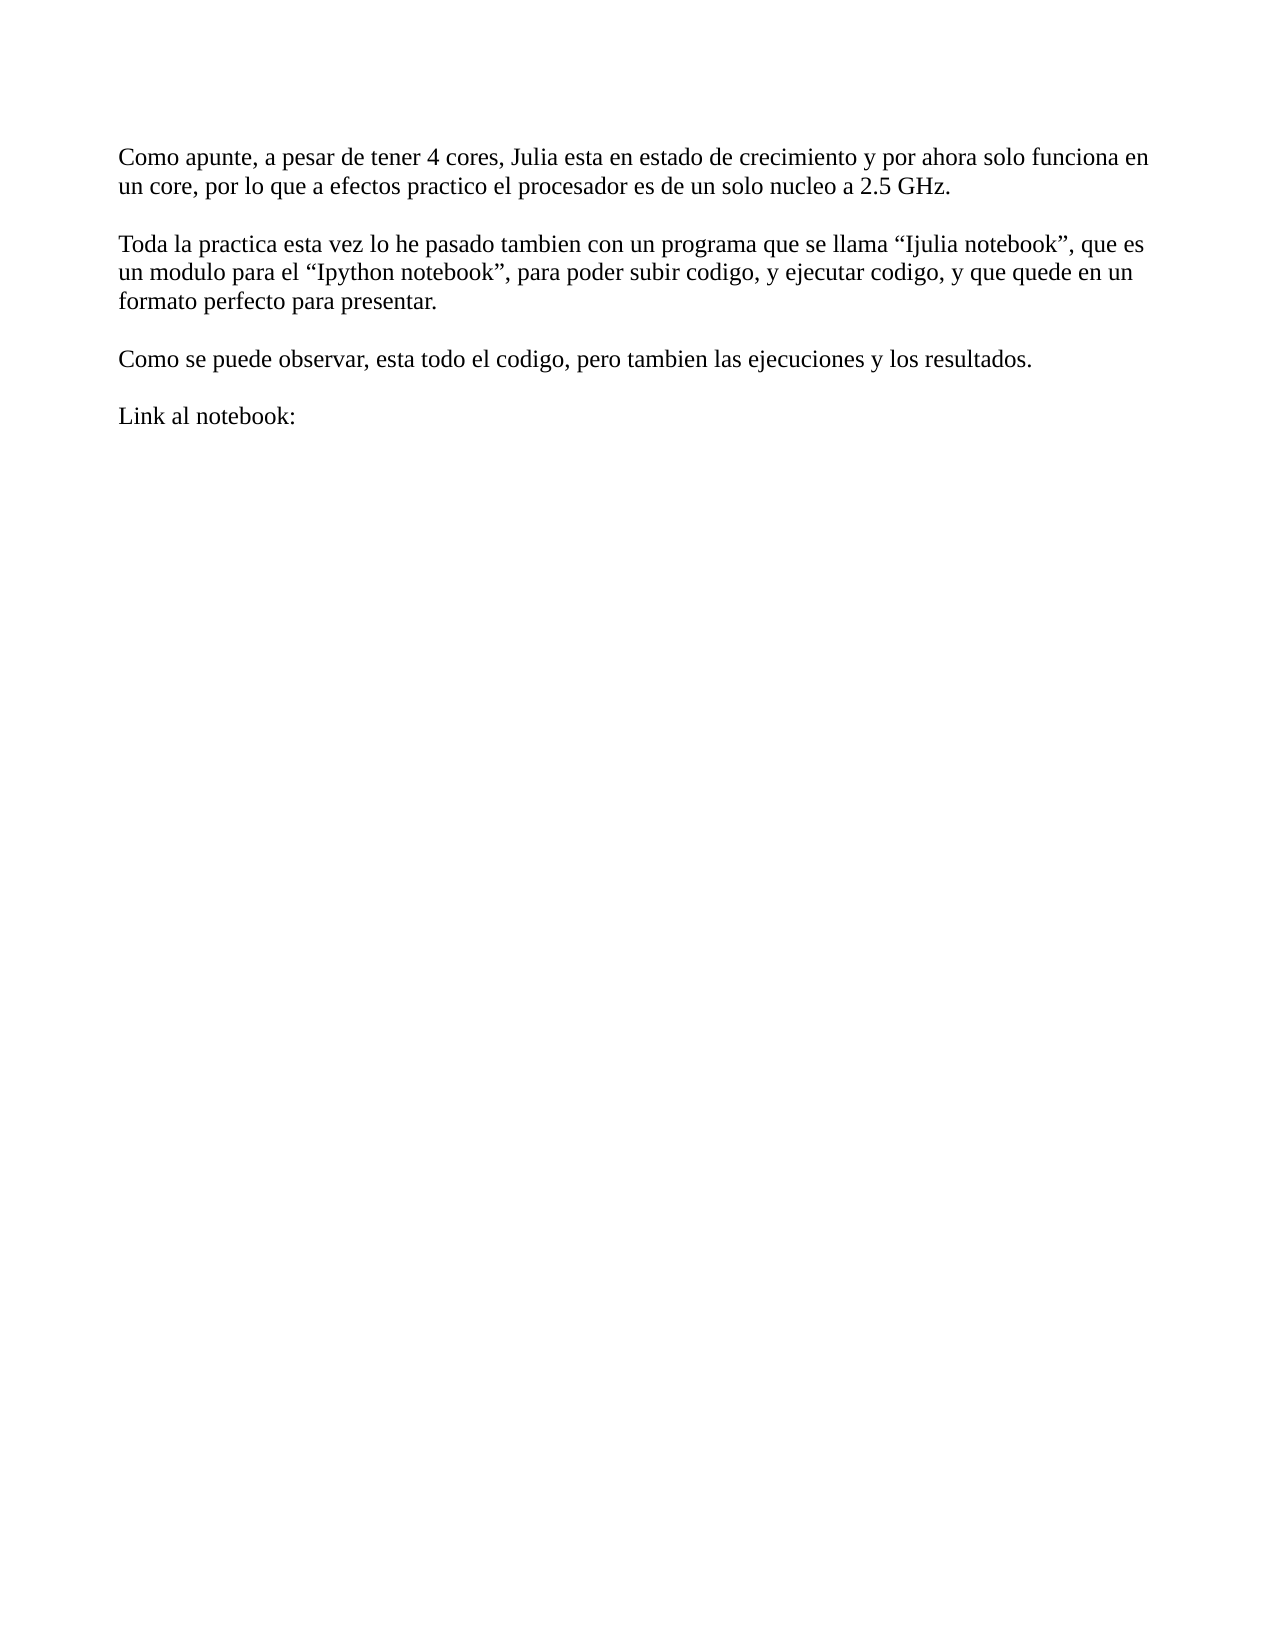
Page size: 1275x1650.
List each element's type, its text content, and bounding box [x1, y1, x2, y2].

text Link al notebook: [118, 401, 1157, 430]
text Como se puede observar, esta todo el codigo, pero tambien las ejecuciones y los resultados. [118, 344, 1157, 372]
text Toda la practica esta vez lo he pasado tambien con un programa que se llama “Ijulia notebook”, que es un modulo para el “Ipython notebook”, para poder subir codigo, y ejecutar codigo, y que quede en un formato perfecto para presentar. [118, 229, 1157, 315]
text Como apunte, a pesar de tener 4 cores, Julia esta en estado de crecimiento y por ahora solo funciona en un core, por lo que a efectos practico el procesador es de un solo nucleo a 2.5 GHz. [118, 142, 1157, 200]
